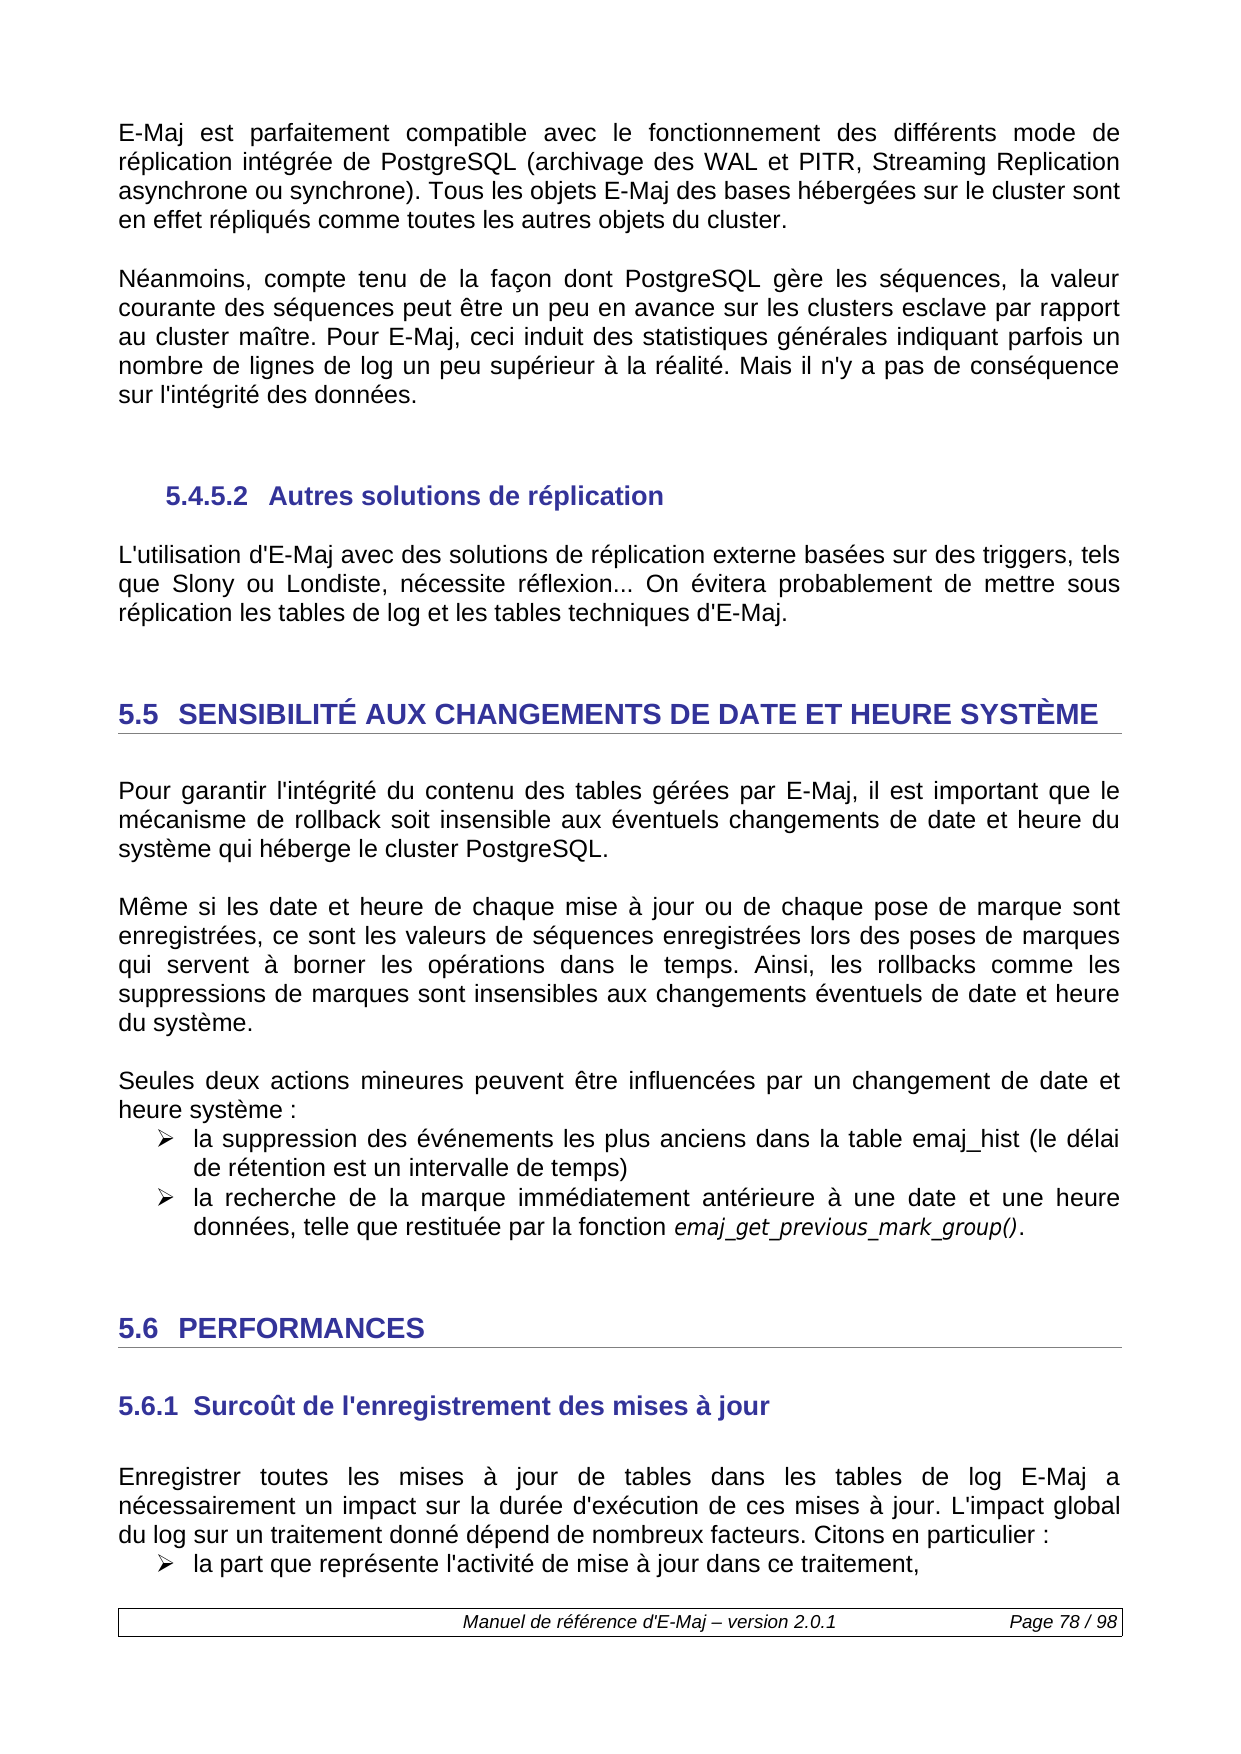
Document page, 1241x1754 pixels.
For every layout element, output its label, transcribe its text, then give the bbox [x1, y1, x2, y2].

list la recherche de la marque immédiatement antérieure à une date et une heure données, telle que restituée par la fonction emaj_get_previous_mark_group(). [156, 1182, 1122, 1241]
text Pour garantir l'intégrité du contenu des tables gérées par E-Maj, il est important que le mécanisme de rollback soit insensible aux éventuels changements de date et heure du système qui héberge le cluster PostgreSQL. [118, 776, 1122, 863]
subtitle Autres solutions de réplication [165, 479, 1122, 510]
list la suppression des événements les plus anciens dans la table emaj_hist (le délai de rétention est un intervalle de temps) [156, 1124, 1122, 1182]
text Seules deux actions mineures peuvent être influencées par un changement de date et heure système : [118, 1066, 1122, 1124]
subtitle Performances [118, 1311, 1122, 1347]
text L'utilisation d'E-Maj avec des solutions de réplication externe basées sur des triggers, tels que Slony ou Londiste, nécessite réflexion... On évitera probablement de mettre sous réplication les tables de log et les tables techniques d'E-Maj. [118, 539, 1122, 627]
text E-Maj est parfaitement compatible avec le fonctionnement des différents mode de réplication intégrée de PostgreSQL (archivage des WAL et PITR, Streaming Replication asynchrone ou synchrone). Tous les objets E-Maj des bases hébergées sur le cluster sont en effet répliqués comme toutes les autres objets du cluster. [118, 118, 1122, 234]
text Même si les date et heure de chaque mise à jour ou de chaque pose de marque sont enregistrées, ce sont les valeurs de séquences enregistrées lors des poses de marques qui servent à borner les opérations dans le temps. Ainsi, les rollbacks comme les suppressions de marques sont insensibles aux changements éventuels de date et heure du système. [118, 892, 1122, 1037]
list la part que représente l'activité de mise à jour dans ce traitement, [156, 1549, 1122, 1578]
text Néanmoins, compte tenu de la façon dont PostgreSQL gère les séquences, la valeur courante des séquences peut être un peu en avance sur les clusters esclave par rapport au cluster maître. Pour E-Maj, ceci induit des statistiques générales indiquant parfois un nombre de lignes de log un peu supérieur à la réalité. Mais il n'y a pas de conséquence sur l'intégrité des données. [118, 263, 1122, 409]
subtitle Surcoût de l'enregistrement des mises à jour [118, 1389, 1122, 1420]
subtitle Sensibilité aux changements de date et heure système [118, 697, 1122, 733]
text Enregistrer toutes les mises à jour de tables dans les tables de log E-Maj a nécessairement un impact sur la durée d'exécution de ces mises à jour. L'impact global du log sur un traitement donné dépend de nombreux facteurs. Citons en particulier : [118, 1462, 1122, 1549]
